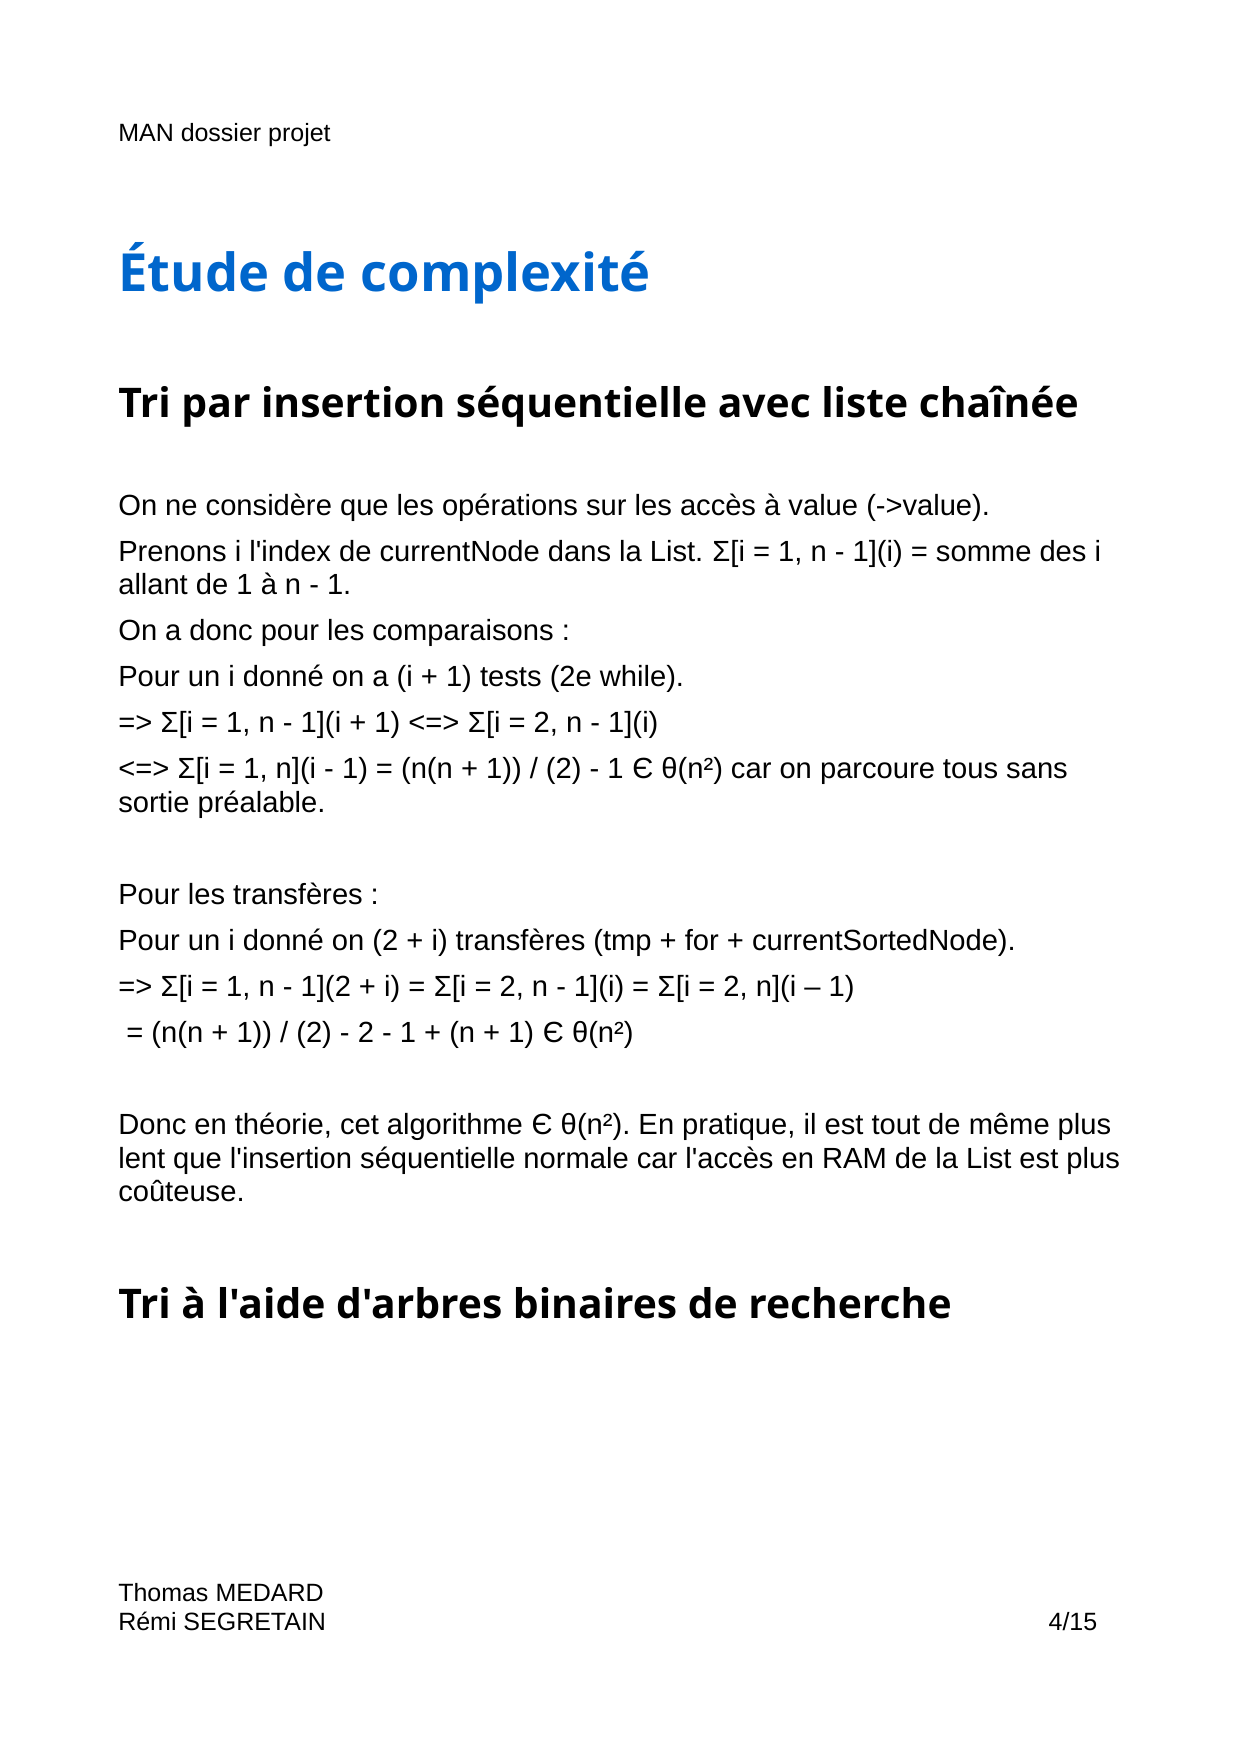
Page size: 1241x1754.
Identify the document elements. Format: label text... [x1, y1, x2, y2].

text = (n(n + 1)) / (2) - 2 - 1 + (n + 1) Є θ(n²) [118, 1015, 1122, 1048]
text Pour les transfères : [118, 877, 1122, 910]
text Donc en théorie, cet algorithme Є θ(n²). En pratique, il est tout de même plus lent que l'insertion séquentielle normale car l'accès en RAM de la List est plus coûteuse. [118, 1107, 1122, 1208]
text Pour un i donné on (2 + i) transfères (tmp + for + currentSortedNode). [118, 923, 1122, 956]
subtitle Tri par insertion séquentielle avec liste chaînée [118, 373, 1122, 429]
subtitle Tri à l'aide d'arbres binaires de recherche [118, 1274, 1122, 1330]
text => Σ[i = 1, n - 1](2 + i) = Σ[i = 2, n - 1](i) = Σ[i = 2, n](i – 1) [118, 969, 1122, 1002]
text Pour un i donné on a (i + 1) tests (2e while). [118, 659, 1122, 693]
text => Σ[i = 1, n - 1](i + 1) <=> Σ[i = 2, n - 1](i) [118, 705, 1122, 739]
text Prenons i l'index de currentNode dans la List. Σ[i = 1, n - 1](i) = somme des i allant de 1 à n - 1. [118, 533, 1122, 601]
subtitle Étude de complexité [118, 235, 1122, 306]
text On ne considère que les opérations sur les accès à value (->value). [118, 487, 1122, 521]
text <=> Σ[i = 1, n](i - 1) = (n(n + 1)) / (2) - 1 Є θ(n²) car on parcoure tous sans sortie préalable. [118, 751, 1122, 818]
text On a donc pour les comparaisons : [118, 613, 1122, 647]
